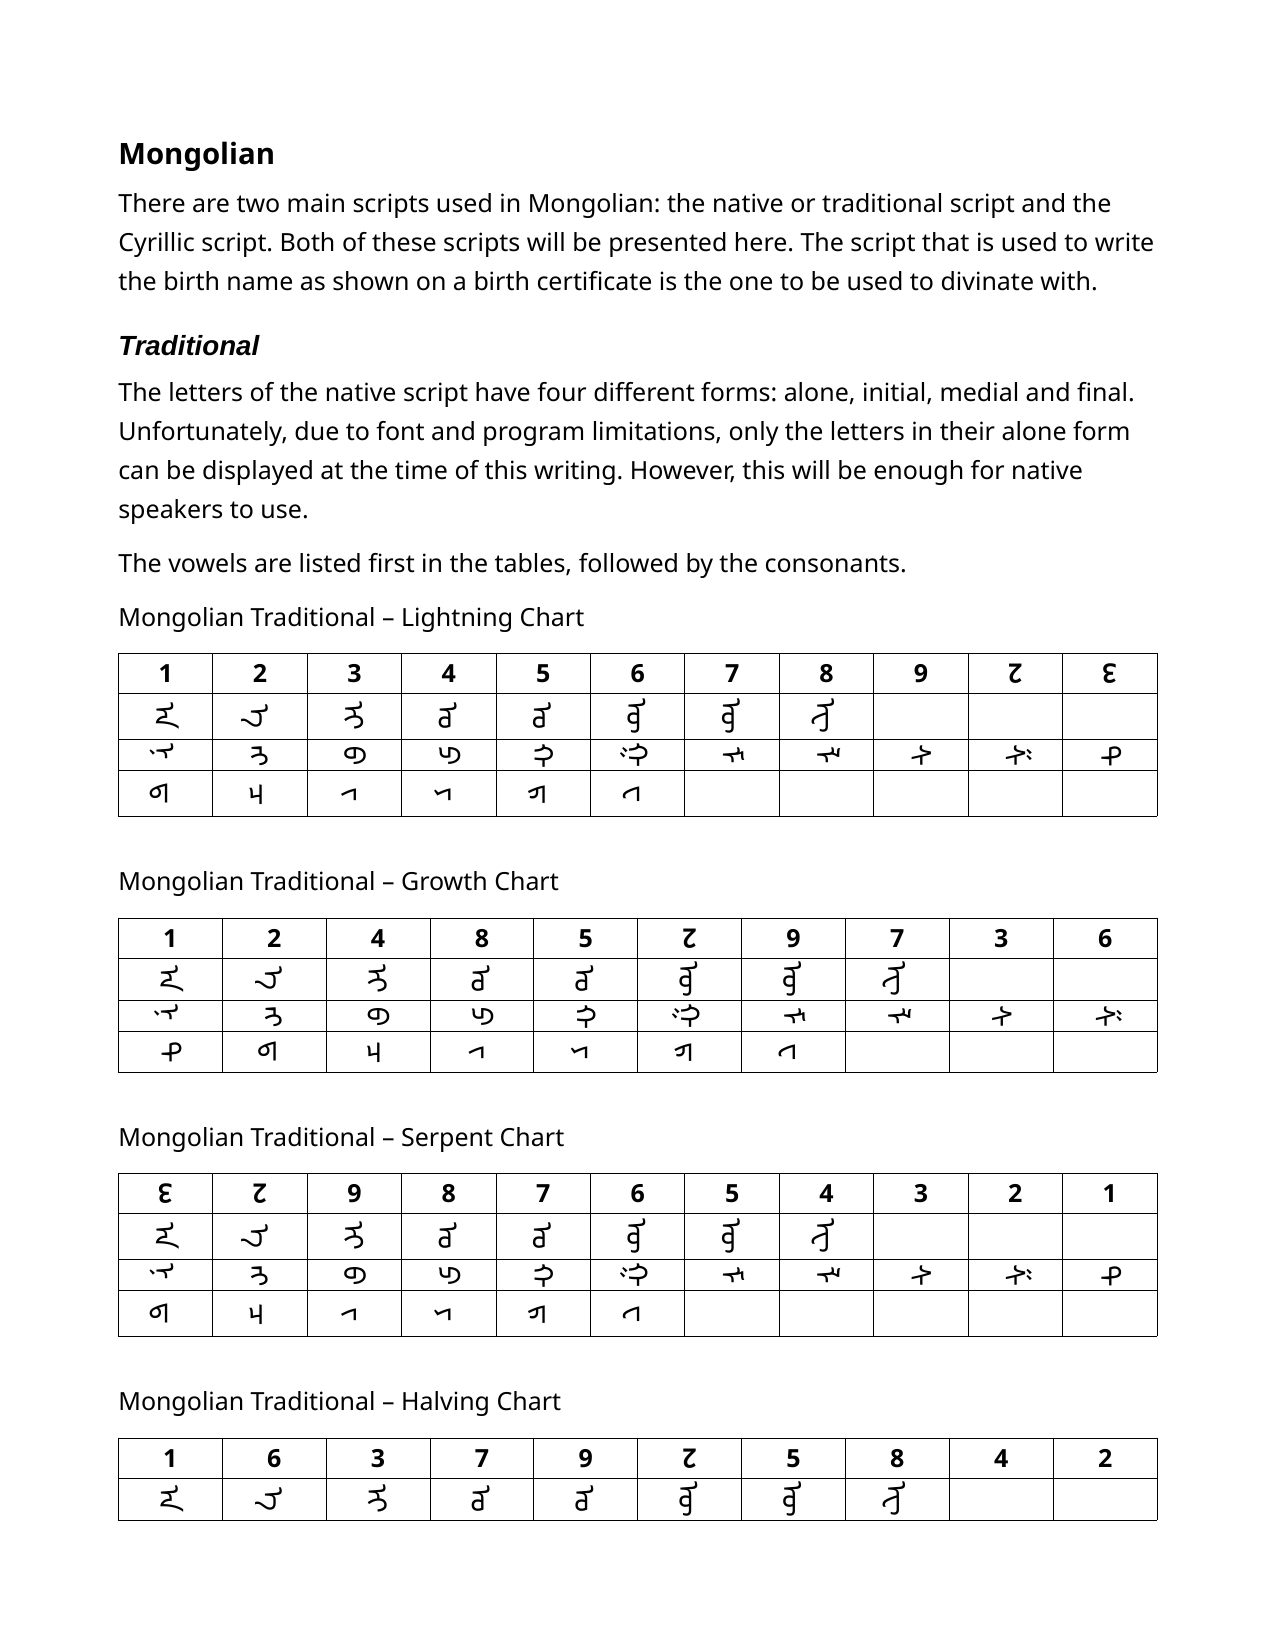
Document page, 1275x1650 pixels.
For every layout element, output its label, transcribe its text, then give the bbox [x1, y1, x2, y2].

table_header ↊ [638, 919, 741, 958]
table_cell [969, 694, 1062, 739]
table_header 9 [534, 1439, 637, 1478]
table_cell ᠱ‍ [969, 740, 1062, 770]
table_cell ᠶ‍ [534, 1032, 637, 1072]
table_cell ᠵ‍ [308, 1291, 401, 1336]
text There are two main scripts used in Mongolian: the native or traditional script and the Cyrillic script. Both of these scripts will be presented here. The script that is used to write the birth name as shown on a birth certificate is the one to be used to divinate with. [118, 185, 1157, 298]
table_cell [874, 771, 968, 816]
table_cell ᠣ [402, 694, 496, 739]
table_cell ᠡ [223, 1479, 326, 1520]
text The vowels are listed first in the tables, followed by the consonants. [118, 545, 1157, 579]
table_cell ‍ᠪ‍ [308, 1260, 401, 1290]
table_cell ᠧ [846, 959, 949, 1000]
table_header 6 [591, 1174, 684, 1213]
table_cell [874, 1291, 968, 1336]
text Mongolian Traditional – Halving Chart [118, 1384, 1157, 1418]
table_cell [685, 771, 779, 816]
table_header 7 [846, 919, 949, 958]
table_header 2 [213, 654, 307, 693]
table_cell ᠩ‍ [213, 1260, 307, 1290]
table_cell ᠱ‍ [1054, 1001, 1157, 1031]
table_cell ᠯ‍ [846, 1001, 949, 1031]
table_cell ᠥ [638, 1479, 741, 1520]
table_cell [1054, 1479, 1157, 1520]
table_cell ᠮ‍ [742, 1001, 845, 1031]
table_cell ᠤ [497, 1214, 590, 1259]
table_header 7 [685, 654, 779, 693]
table_cell [1054, 1032, 1157, 1072]
table_cell ᠳ [119, 771, 212, 816]
table_cell ᠩ‍ [223, 1001, 326, 1031]
table_cell ᠢ [308, 1214, 401, 1259]
table_cell ᠤ [534, 1479, 637, 1520]
table_header 4 [950, 1439, 1053, 1478]
table_cell ᠨ‍ [119, 1001, 222, 1031]
table_cell ᠱ‍ [969, 1260, 1062, 1290]
table_header 4 [780, 1174, 873, 1213]
table_cell ᠦ [685, 694, 779, 739]
table_header 9 [874, 654, 968, 693]
table_header 4 [402, 654, 496, 693]
table_header 2 [969, 1174, 1062, 1213]
table_cell ᠩ‍ [213, 740, 307, 770]
table_header 2 [1054, 1439, 1157, 1478]
table_cell [874, 694, 968, 739]
table_cell ᠮ‍ [685, 740, 779, 770]
table_cell [1063, 1291, 1157, 1336]
table_cell ᠲ‍ [119, 1032, 222, 1072]
table_cell ᠣ [431, 959, 533, 1000]
table_header 1 [119, 654, 212, 693]
table_header 9 [308, 1174, 401, 1213]
table_cell ᠷ‍ [497, 1291, 590, 1336]
table_cell [950, 1479, 1053, 1520]
table_header ↊ [969, 654, 1062, 693]
table_cell [780, 1291, 873, 1336]
table_cell [780, 771, 873, 816]
table_header 7 [497, 1174, 590, 1213]
table_cell [1063, 771, 1157, 816]
table_cell ᠬ‍ [497, 1260, 590, 1290]
table_cell ᠠ [119, 1479, 222, 1520]
table_header ↊ [638, 1439, 741, 1478]
table_header 8 [780, 654, 873, 693]
table_cell ᠲ‍ [1063, 1260, 1157, 1290]
table_cell ᠣ [431, 1479, 533, 1520]
table_cell ᠠ [119, 959, 222, 1000]
table_cell ᠧ [846, 1479, 949, 1520]
table_cell ᠨ‍ [119, 1260, 212, 1290]
table_header 5 [534, 919, 637, 958]
table_cell ᠮ‍ [685, 1260, 779, 1290]
table_cell ᠶ‍ [402, 1291, 496, 1336]
table_cell ᠦ [742, 1479, 845, 1520]
table_cell ‍ᠪ‍ [308, 740, 401, 770]
table_cell ᠭ [591, 740, 684, 770]
table_cell ‍ᠪ‍ [327, 1001, 430, 1031]
table_header 6 [591, 654, 684, 693]
table_cell ᠠ [119, 694, 212, 739]
table_cell ᠦ [742, 959, 845, 1000]
table_header 3 [874, 1174, 968, 1213]
table_cell ᠧ [780, 1214, 873, 1259]
subtitle Traditional [118, 330, 1157, 362]
table_cell [969, 1214, 1062, 1259]
table_cell ᠯ‍ [780, 1260, 873, 1290]
table_cell [685, 1291, 779, 1336]
text Mongolian Traditional – Serpent Chart [118, 1119, 1157, 1153]
table_cell ᠦ [685, 1214, 779, 1259]
table_cell ᠭ [591, 1260, 684, 1290]
table_cell ᠣ [402, 1214, 496, 1259]
table_cell ᠬ‍ [497, 740, 590, 770]
table_cell ᠠ [119, 1214, 212, 1259]
table_cell ᠰ‍ [874, 740, 968, 770]
table_cell ᠸ‍ [591, 771, 684, 816]
table_cell ᠶ‍ [402, 771, 496, 816]
table_cell [1054, 959, 1157, 1000]
table_cell [1063, 1214, 1157, 1259]
text The letters of the native script have four different forms: alone, initial, medial and final. Unfortunately, due to font and program limitations, only the letters in their alone form can be displayed at the time of this writing. However, this will be enough for native speakers to use. [118, 374, 1157, 526]
table_header 8 [846, 1439, 949, 1478]
table_header ↊ [213, 1174, 307, 1213]
table_cell ᠧ [780, 694, 873, 739]
table_header 5 [685, 1174, 779, 1213]
table_cell [874, 1214, 968, 1259]
table_cell [969, 771, 1062, 816]
table_header 9 [742, 919, 845, 958]
table_header 7 [431, 1439, 533, 1478]
table_cell ᠥ [591, 1214, 684, 1259]
table_cell ᠨ‍ [119, 740, 212, 770]
table_header 1 [119, 1439, 222, 1478]
table_cell ᠴ‍ [213, 771, 307, 816]
table_cell ᠯ‍ [780, 740, 873, 770]
table_header ↋ [1063, 654, 1157, 693]
table_cell ᠤ [534, 959, 637, 1000]
table_header 1 [1063, 1174, 1157, 1213]
table_header 6 [223, 1439, 326, 1478]
table_header 8 [431, 919, 533, 958]
subtitle Mongolian [118, 133, 1157, 173]
table_cell [950, 959, 1053, 1000]
table_header 3 [308, 654, 401, 693]
table_cell ᠢ [327, 959, 430, 1000]
table_cell ᠸ‍ [591, 1291, 684, 1336]
table_cell [846, 1032, 949, 1072]
table_header 5 [497, 654, 590, 693]
table_cell ᠤ [497, 694, 590, 739]
table_header 8 [402, 1174, 496, 1213]
table_cell ᠭ [638, 1001, 741, 1031]
table_cell ᠸ‍ [742, 1032, 845, 1072]
table_header 1 [119, 919, 222, 958]
text Mongolian Traditional – Growth Chart [118, 864, 1157, 898]
table_cell [950, 1032, 1053, 1072]
table_cell [969, 1291, 1062, 1336]
table_cell ᠢ [327, 1479, 430, 1520]
table_header 5 [742, 1439, 845, 1478]
table_header 3 [327, 1439, 430, 1478]
table_cell ᠡ [223, 959, 326, 1000]
table_cell ᠴ‍ [327, 1032, 430, 1072]
table_cell ᠲ‍ [1063, 740, 1157, 770]
table_cell ᠡ [213, 1214, 307, 1259]
table_cell ᠥ [591, 694, 684, 739]
table_cell ᠳ [119, 1291, 212, 1336]
table_cell ᠵ‍ [308, 771, 401, 816]
table_cell ᠥ [638, 959, 741, 1000]
table_header 2 [223, 919, 326, 958]
table_cell ‍ᠫ‍ [402, 1260, 496, 1290]
table_cell ᠡ [213, 694, 307, 739]
table_cell ‍ᠫ‍ [431, 1001, 533, 1031]
table_header 3 [950, 919, 1053, 958]
text Mongolian Traditional – Lightning Chart [118, 599, 1157, 633]
table_cell ‍ᠫ‍ [402, 740, 496, 770]
table_cell ᠬ‍ [534, 1001, 637, 1031]
table_cell ᠰ‍ [950, 1001, 1053, 1031]
table_header ↋ [119, 1174, 212, 1213]
table_cell ᠢ [308, 694, 401, 739]
table_cell ᠰ‍ [874, 1260, 968, 1290]
table_cell ᠷ‍ [497, 771, 590, 816]
table_header 4 [327, 919, 430, 958]
table_cell ᠴ‍ [213, 1291, 307, 1336]
table_cell [1063, 694, 1157, 739]
table_cell ᠵ‍ [431, 1032, 533, 1072]
table_cell ᠷ‍ [638, 1032, 741, 1072]
table_header 6 [1054, 919, 1157, 958]
table_cell ᠳ [223, 1032, 326, 1072]
